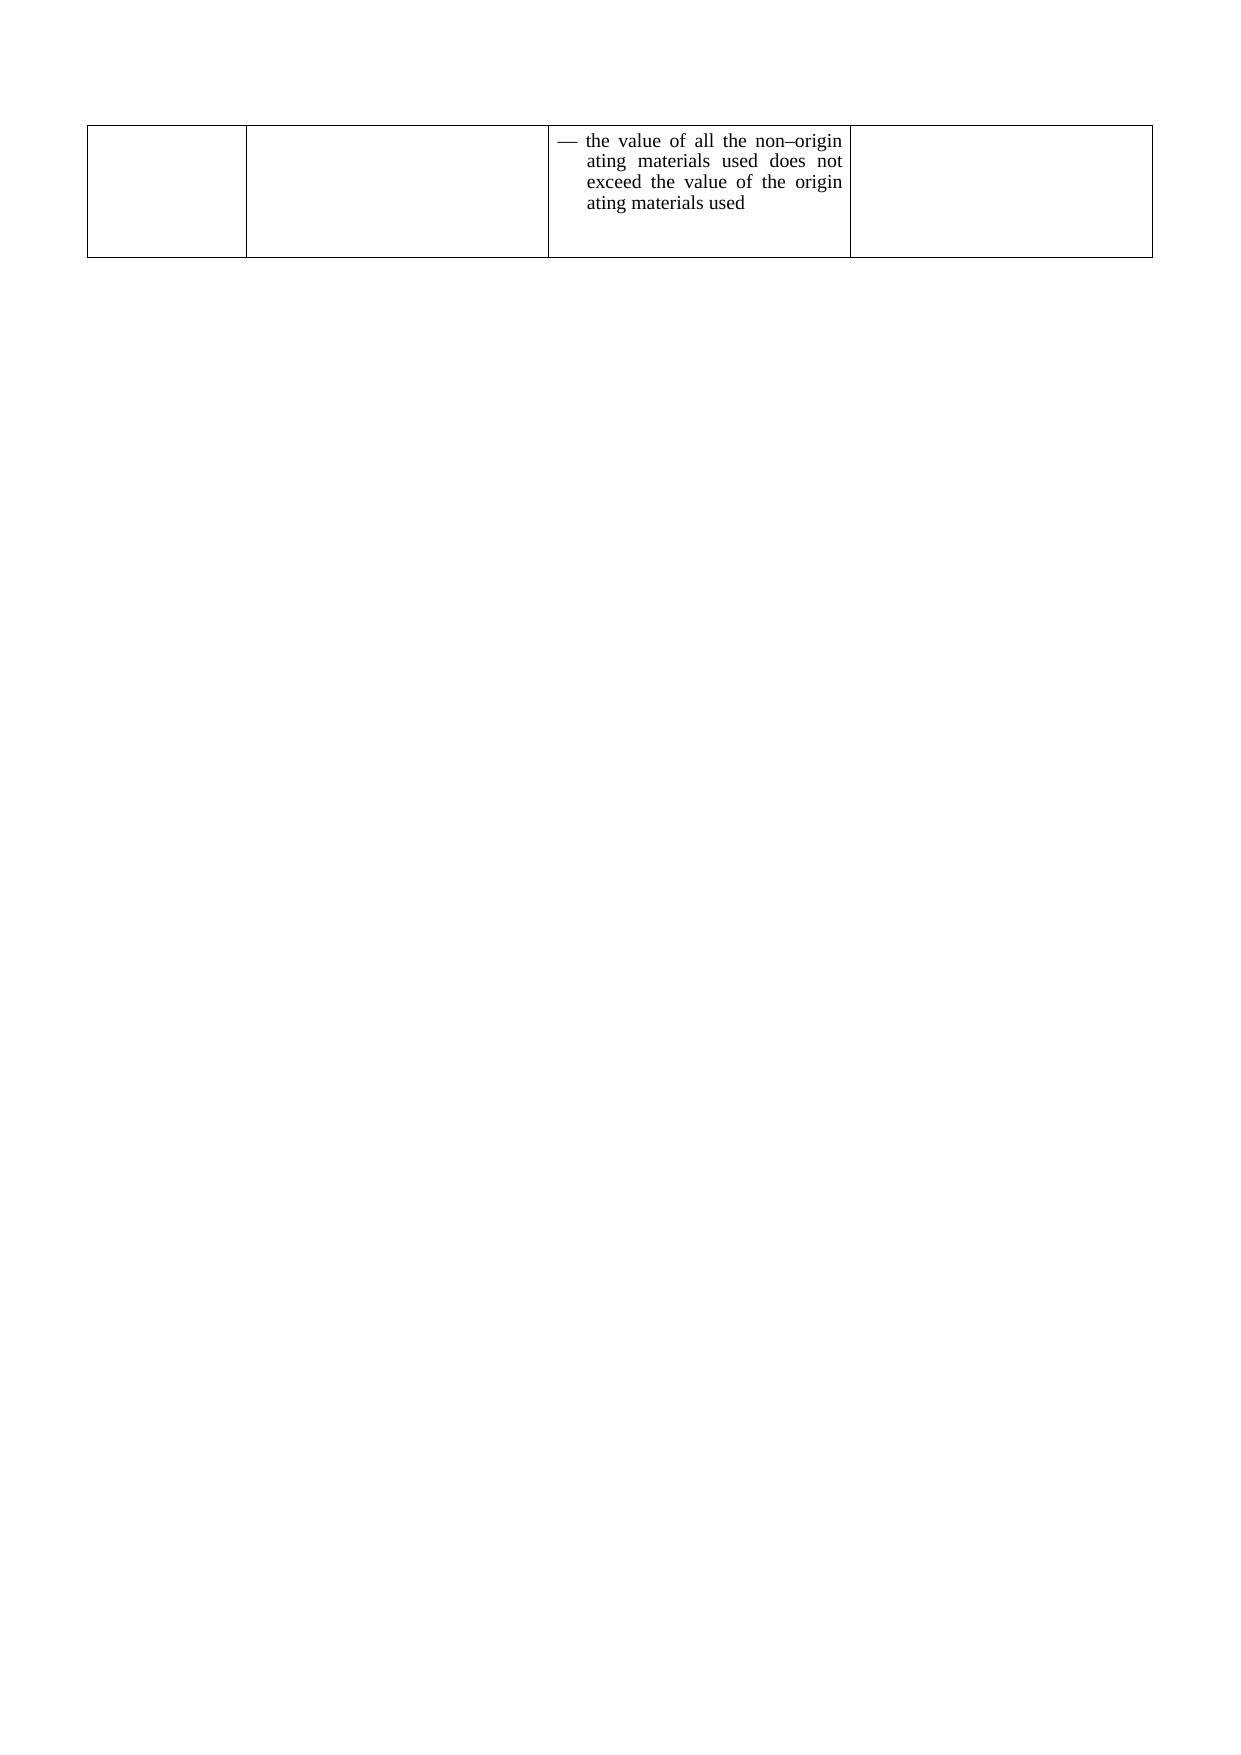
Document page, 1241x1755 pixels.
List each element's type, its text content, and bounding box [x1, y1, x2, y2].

table_cell [247, 126, 548, 257]
table_cell [88, 126, 246, 257]
table_cell [851, 126, 1152, 257]
table_cell — the value of all the non–origin­ ating materials used does not exceed the value of the origin­ ating materials used [549, 126, 850, 257]
